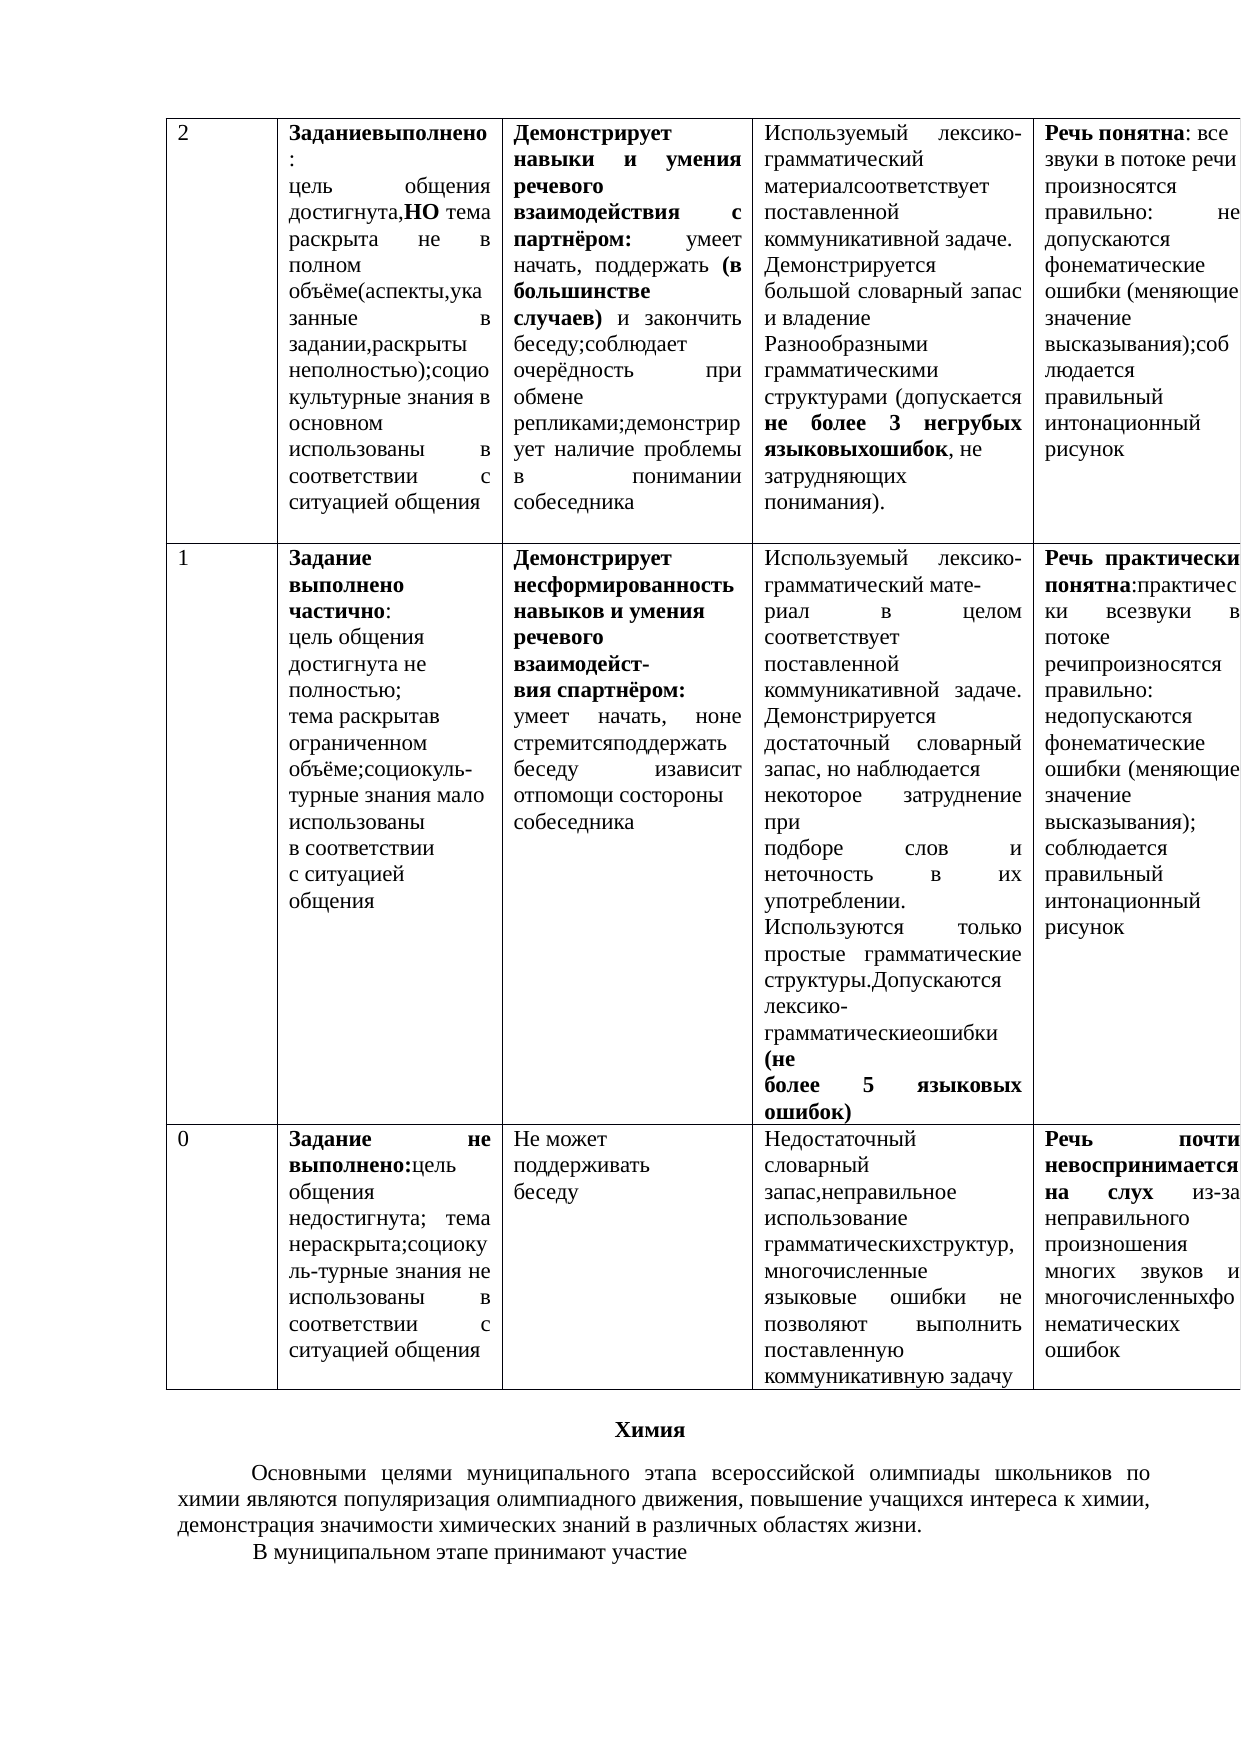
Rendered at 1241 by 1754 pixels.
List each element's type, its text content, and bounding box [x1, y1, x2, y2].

table_cell 0 [167, 1125, 277, 1389]
text Основными целями муниципального этапа всероссийской олимпиады школьников по химии являются популяризация олимпиадного движения, повышение учащихся интереса к химии, демонстрация значимости химических знаний в различных областях жизни. [177, 1459, 1152, 1538]
text Химия [177, 1416, 1122, 1442]
table_cell Используемый лексико-грамматический материалсоответствует поставленной коммуникативной задаче. Демонстрируется большой словарный запас и владение Разнообразными грамматическими структурами (допускается не более 3 негрубых языковыхошибок, не затрудняющих понимания). [753, 119, 1033, 543]
table_cell Речь понятна: все звуки в потоке речи произносятся правильно: не допускаются фонематические ошибки (меняющие значение высказывания);соблюдается правильный интонационный рисунок [1034, 119, 1240, 543]
table_cell 2 [167, 119, 277, 543]
table_cell Задание не выполнено:цель общения недостигнута; тема нераскрыта;социокуль-турные знания не использованы в соответствии с ситуацией общения [278, 1125, 502, 1389]
table_cell Речь практически понятна:практически всезвуки в потоке речипроизносятся правильно: недопускаются фонематические ошибки (меняющие значение высказывания); соблюдается правильный интонационный рисунок [1034, 544, 1240, 1124]
table_cell 1 [167, 544, 277, 1124]
table_cell Демонстрирует навыки и умения речевого взаимодействия с партнёром: умеет начать, поддержать (в большинстве случаев) и закончить беседу;соблюдает очерёдность при обмене репликами;демонстрирует наличие проблемы в понимании собеседника [503, 119, 752, 543]
table_cell Речь почти невоспринимается на слух из-за неправильного произношения многих звуков и многочисленныхфонематических ошибок [1034, 1125, 1240, 1389]
table_cell Недостаточный словарный запас,неправильное использование грамматическихструктур,многочисленные языковые ошибки не позволяют выполнить поставленную коммуникативную задачу [753, 1125, 1033, 1389]
table_cell Задание выполнено частично: цель общения достигнута не полностью; тема раскрытав ограниченном объёме;социокуль-турные знания мало использованы в соответствии с ситуацией общения [278, 544, 502, 1124]
table_cell Демонстрирует несформированность навыков и умения речевого взаимодейст- вия спартнёром: умеет начать, ноне стремитсяподдержать беседу изависит отпомощи состороны собеседника [503, 544, 752, 1124]
text В муниципальном этапе принимают участие [177, 1538, 1152, 1564]
table_cell Заданиевыполнено: цель общения достигнута,НО тема раскрыта не в полном объёме(аспекты,указанные в задании,раскрыты неполностью);социокультурные знания в основном использованы в соответствии с ситуацией общения [278, 119, 502, 543]
table_cell Не может поддерживать беседу [503, 1125, 752, 1389]
table_cell Используемый лексико-грамматический мате- риал в целом соответствует поставленной коммуникативной задаче. Демонстрируется достаточный словарный запас, но наблюдается некоторое затруднение при подборе слов и неточность в их употреблении. Используются только простые грамматические структуры.Допускаются лексико-грамматическиеошибки (не более 5 языковых ошибок) [753, 544, 1033, 1124]
